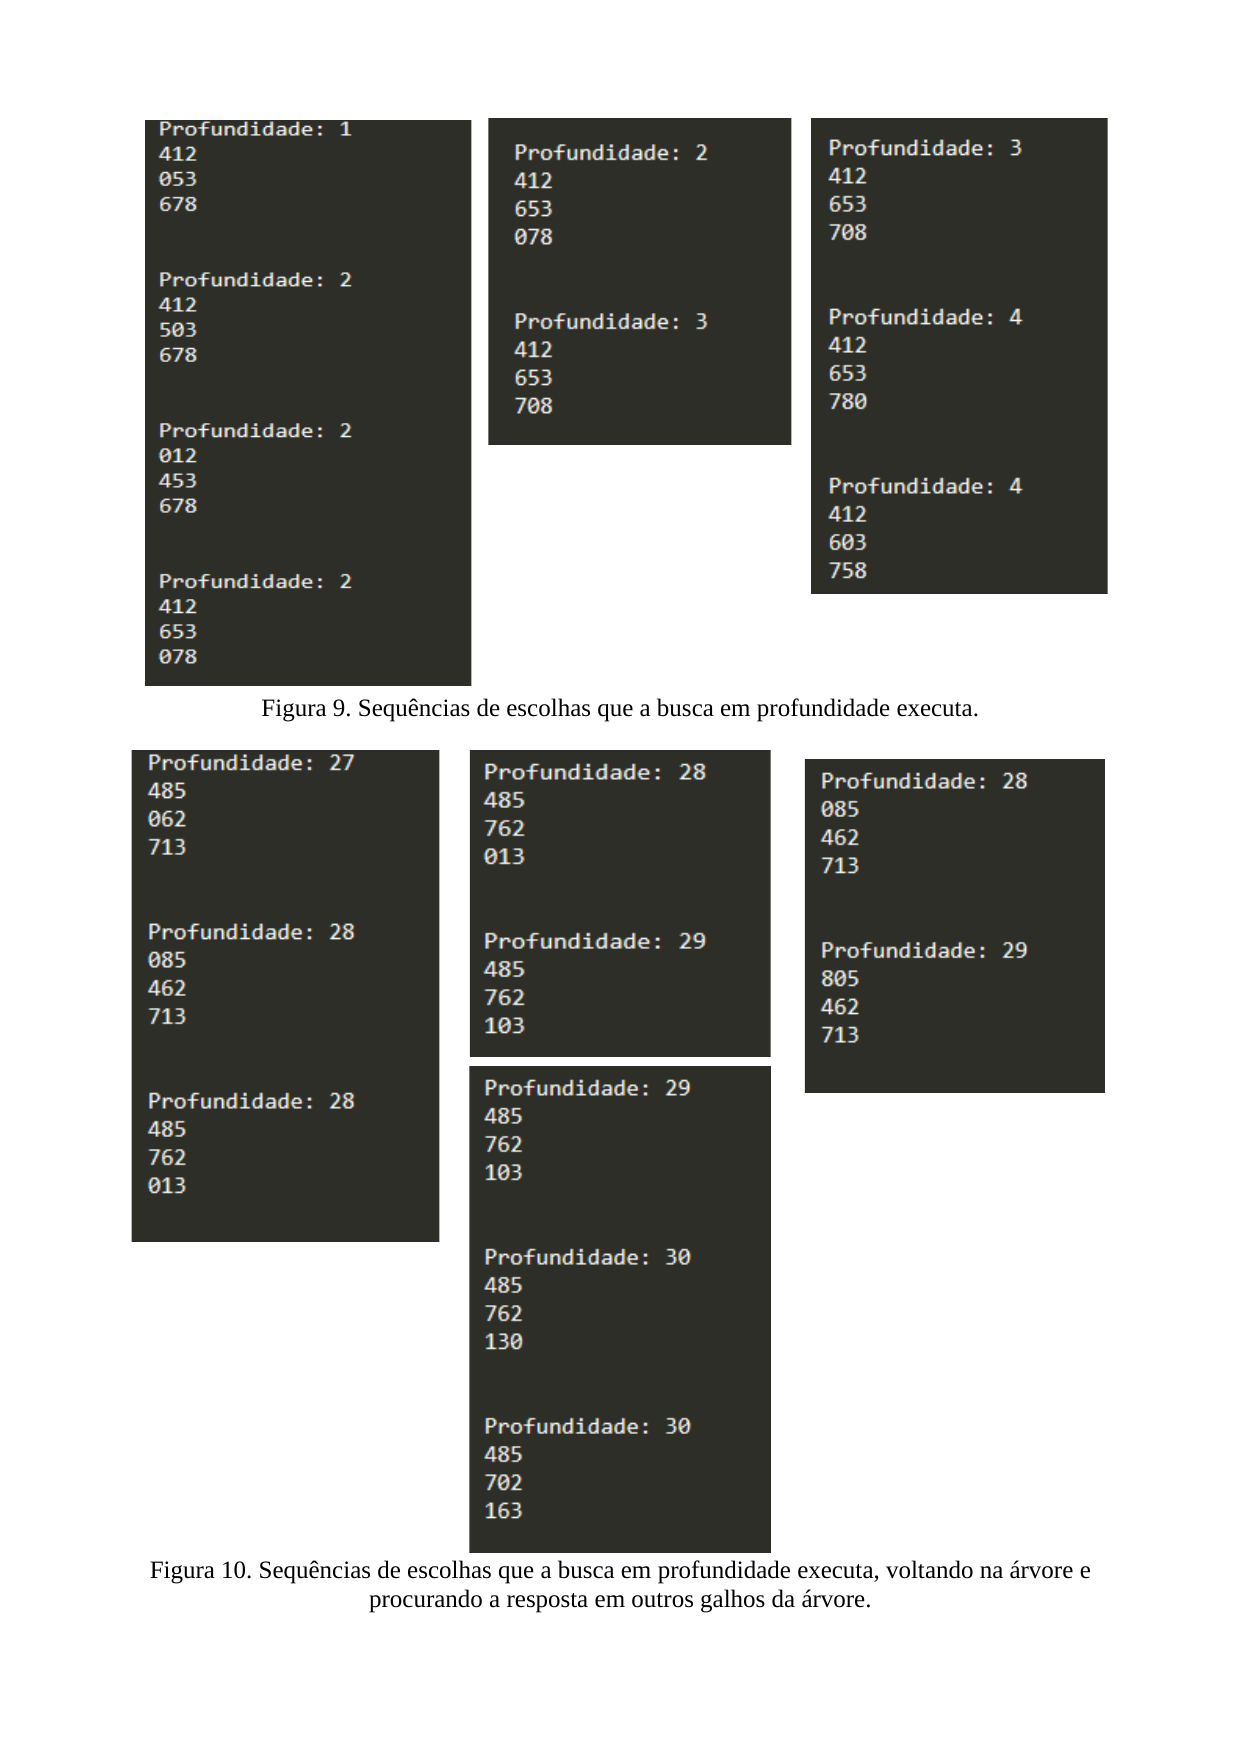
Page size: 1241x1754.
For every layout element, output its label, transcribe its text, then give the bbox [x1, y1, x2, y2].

picture [469, 1066, 771, 1553]
picture [131, 750, 440, 1242]
picture [488, 118, 792, 445]
text Figura 10. Sequências de escolhas que a busca em profundidade executa, voltando na árvore e procurando a resposta em outros galhos da árvore. [118, 1556, 1122, 1613]
picture [804, 759, 1105, 1093]
picture [469, 750, 771, 1057]
picture [811, 118, 1108, 594]
picture [145, 120, 472, 686]
text Figura 9. Sequências de escolhas que a busca em profundidade executa. [118, 693, 1122, 722]
